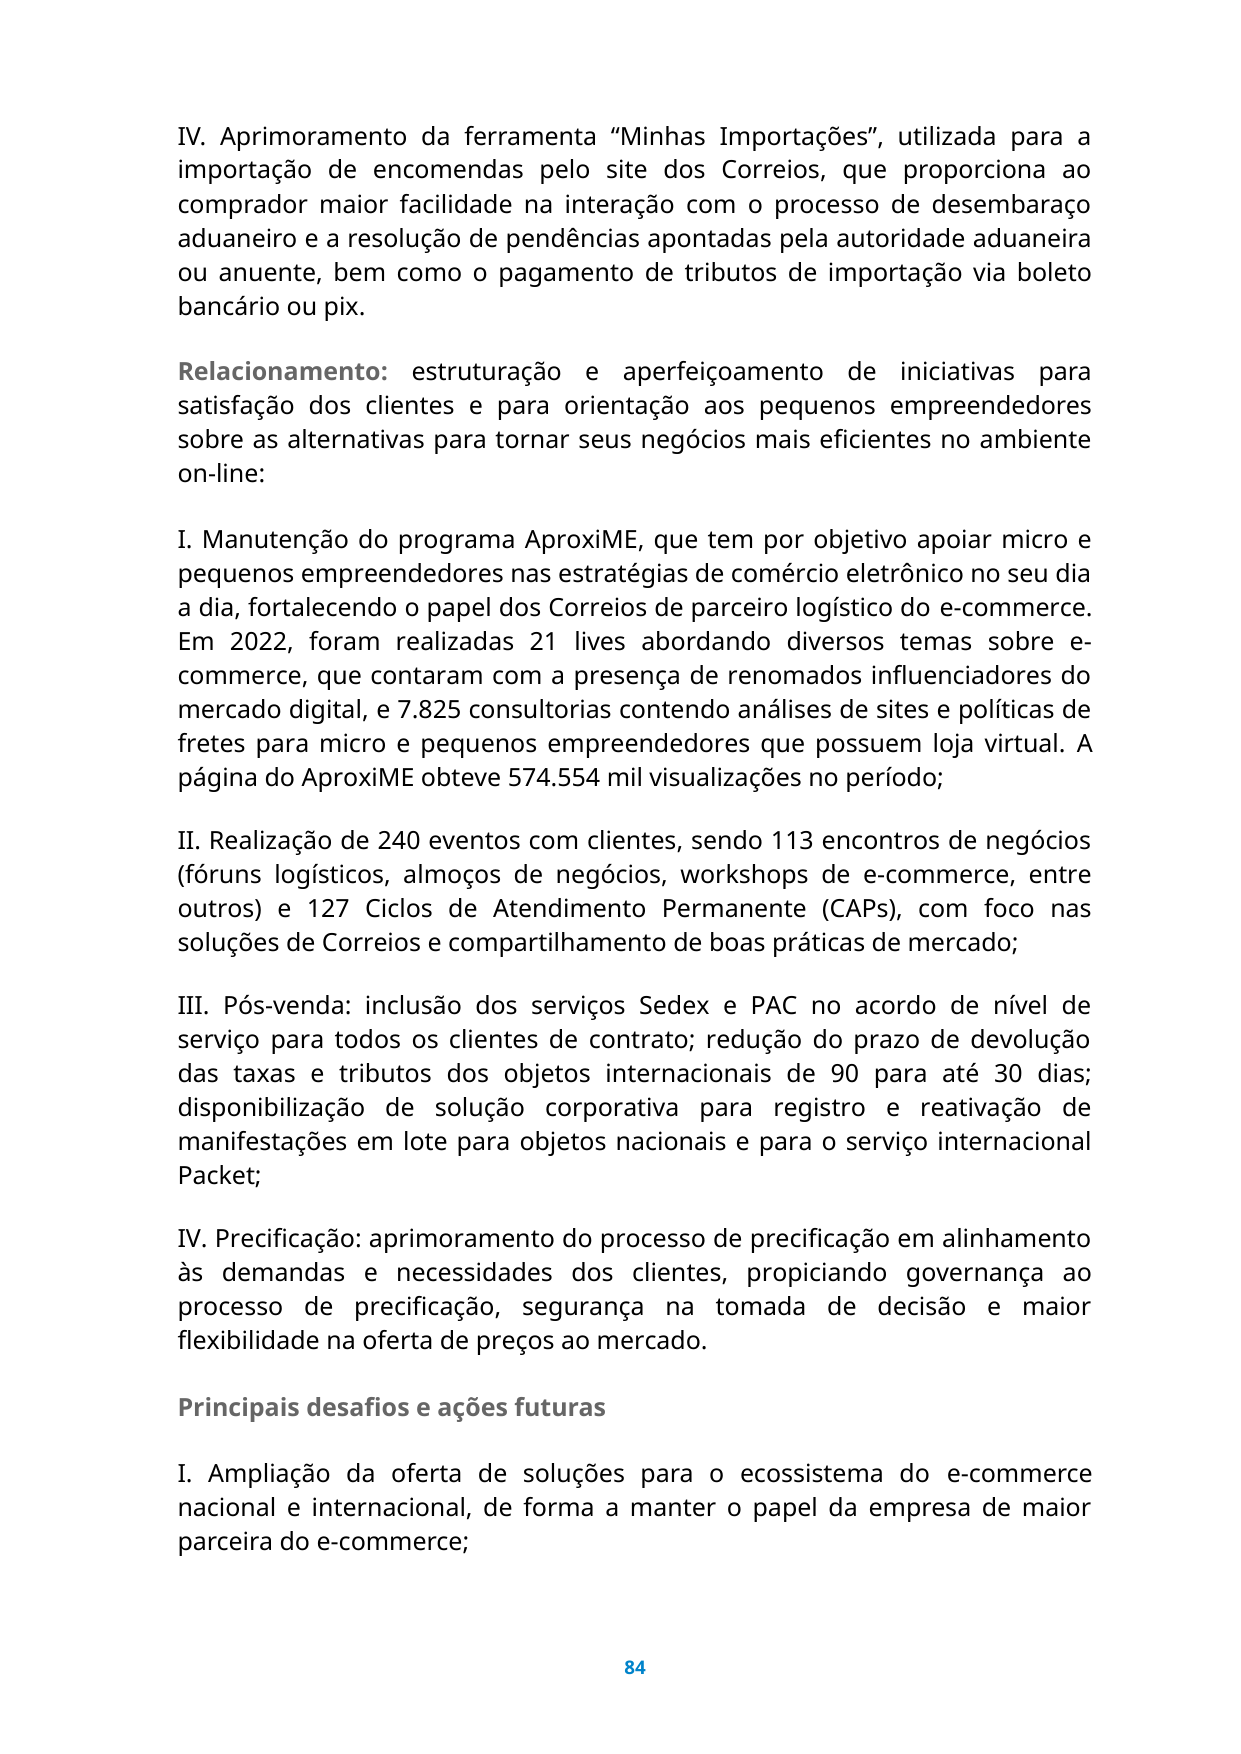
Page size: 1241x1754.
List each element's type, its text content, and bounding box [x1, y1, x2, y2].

text I. Manutenção do programa AproxiME, que tem por objetivo apoiar micro e pequenos empreendedores nas estratégias de comércio eletrônico no seu dia a dia, fortalecendo o papel dos Correios de parceiro logístico do e-commerce. Em 2022, foram realizadas 21 lives abordando diversos temas sobre e-commerce, que contaram com a presença de renomados influenciadores do mercado digital, e 7.825 consultorias contendo análises de sites e políticas de fretes para micro e pequenos empreendedores que possuem loja virtual. A página do AproxiME obteve 574.554 mil visualizações no período; [177, 521, 1092, 794]
text IV. Aprimoramento da ferramenta “Minhas Importações”, utilizada para a importação de encomendas pelo site dos Correios, que proporciona ao comprador maior facilidade na interação com o processo de desembaraço aduaneiro e a resolução de pendências apontadas pela autoridade aduaneira ou anuente, bem como o pagamento de tributos de importação via boleto bancário ou pix. [177, 118, 1092, 322]
text IV. Precificação: aprimoramento do processo de precificação em alinhamento às demandas e necessidades dos clientes, propiciando governança ao processo de precificação, segurança na tomada de decisão e maior flexibilidade na oferta de preços ao mercado. [177, 1221, 1092, 1357]
text III. Pós-venda: inclusão dos serviços Sedex e PAC no acordo de nível de serviço para todos os clientes de contrato; redução do prazo de devolução das taxas e tributos dos objetos internacionais de 90 para até 30 dias; disponibilização de solução corporativa para registro e reativação de manifestações em lote para objetos nacionais e para o serviço internacional Packet; [177, 987, 1092, 1192]
text Relacionamento: estruturação e aperfeiçoamento de iniciativas para satisfação dos clientes e para orientação aos pequenos empreendedores sobre as alternativas para tornar seus negócios mais eficientes no ambiente on-line: [177, 354, 1092, 490]
text Principais desafios e ações futuras [177, 1389, 1092, 1423]
list I. Ampliação da oferta de soluções para o ecossistema do e-commerce nacional e internacional, de forma a manter o papel da empresa de maior parceira do e-commerce; [177, 1456, 1092, 1558]
text II. Realização de 240 eventos com clientes, sendo 113 encontros de negócios (fóruns logísticos, almoços de negócios, workshops de e-commerce, entre outros) e 127 Ciclos de Atendimento Permanente (CAPs), com foco nas soluções de Correios e compartilhamento de boas práticas de mercado; [177, 822, 1092, 959]
